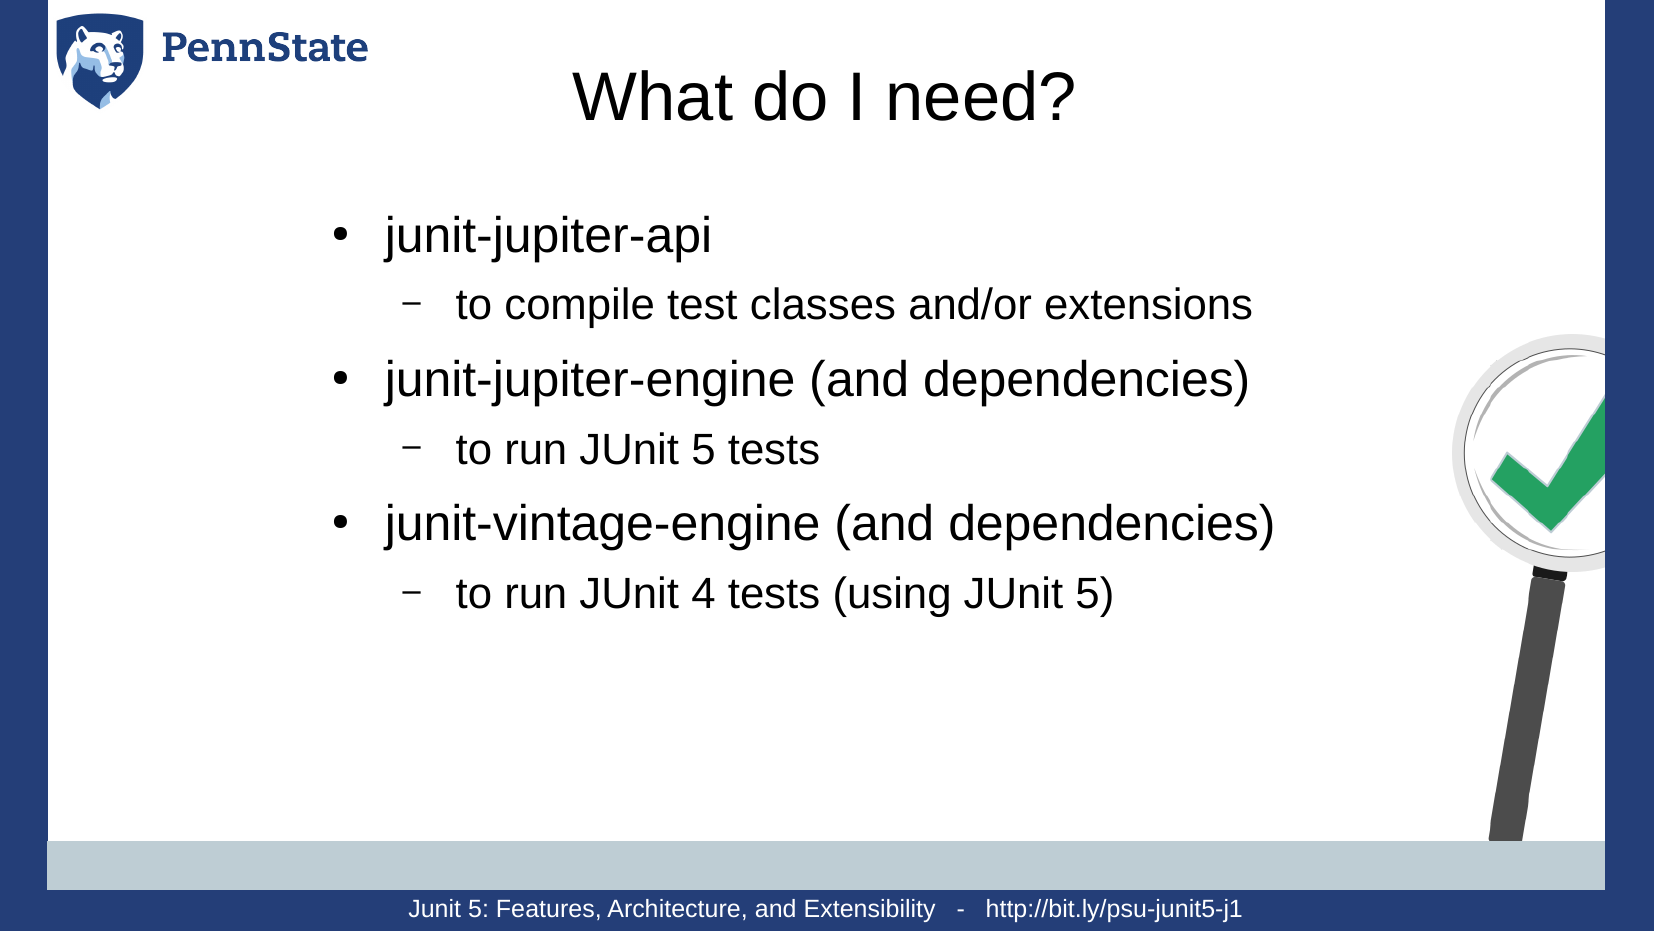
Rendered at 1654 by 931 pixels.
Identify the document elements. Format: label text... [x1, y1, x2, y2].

title What do I need? [60, 19, 1591, 175]
list junit-jupiter-api to compile test classes and/or extensions junit-jupiter-engine (and dependencies) to run JUnit 5 tests junit-vintage-engine (and dependencies) to run JUnit 4 tests (using JUnit 5) [313, 206, 1340, 717]
picture [1452, 334, 1605, 841]
picture [48, 0, 411, 152]
